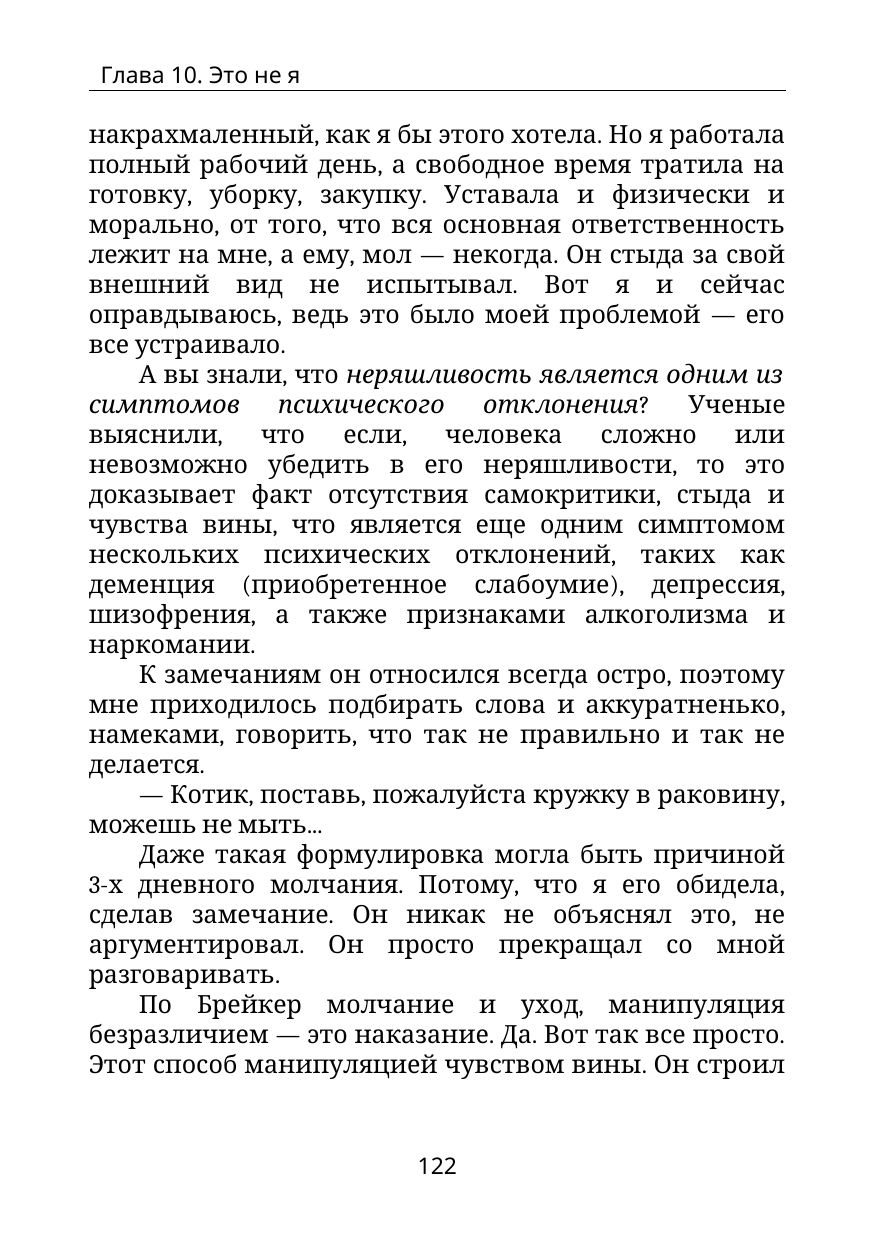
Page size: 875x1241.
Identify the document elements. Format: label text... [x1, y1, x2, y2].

text По Брейкер молчание и уход, манипуляция безразличием — это наказание. Да. Вот так все просто. Этот способ манипуляцией чувством вины. Он строил [88, 990, 786, 1080]
text К замечаниям он относился всегда остро, поэтому мне приходилось подбирать слова и аккуратненько, намеками, говорить, что так не правильно и так не делается. [88, 660, 786, 780]
text накрахмаленный, как я бы этого хотела. Но я работала полный рабочий день, а свободное время тратила на готовку, уборку, закупку. Уставала и физически и морально, от того, что вся основная ответственность лежит на мне, а ему, мол — некогда. Он стыда за свой внешний вид не испытывал. Вот я и сейчас оправдываюсь, ведь это было моей проблемой — его все устраивало. [88, 120, 786, 360]
text А вы знали, что неряшливость является одним из симптомов психического отклонения? Ученые выяснили, что если, человека сложно или невозможно убедить в его неряшливости, то это доказывает факт отсутствия самокритики, стыда и чувства вины, что является еще одним симптомом нескольких психических отклонений, таких как деменция (приобретенное слабоумие), депрессия, шизофрения, а также признаками алкоголизма и наркомании. [88, 360, 786, 660]
text Даже такая формулировка могла быть причиной 3-х дневного молчания. Потому, что я его обидела, сделав замечание. Он никак не объяснял это, не аргументировал. Он просто прекращал со мной разговаривать. [88, 840, 786, 990]
text — Котик, поставь, пожалуйста кружку в раковину, можешь не мыть... [88, 780, 786, 840]
